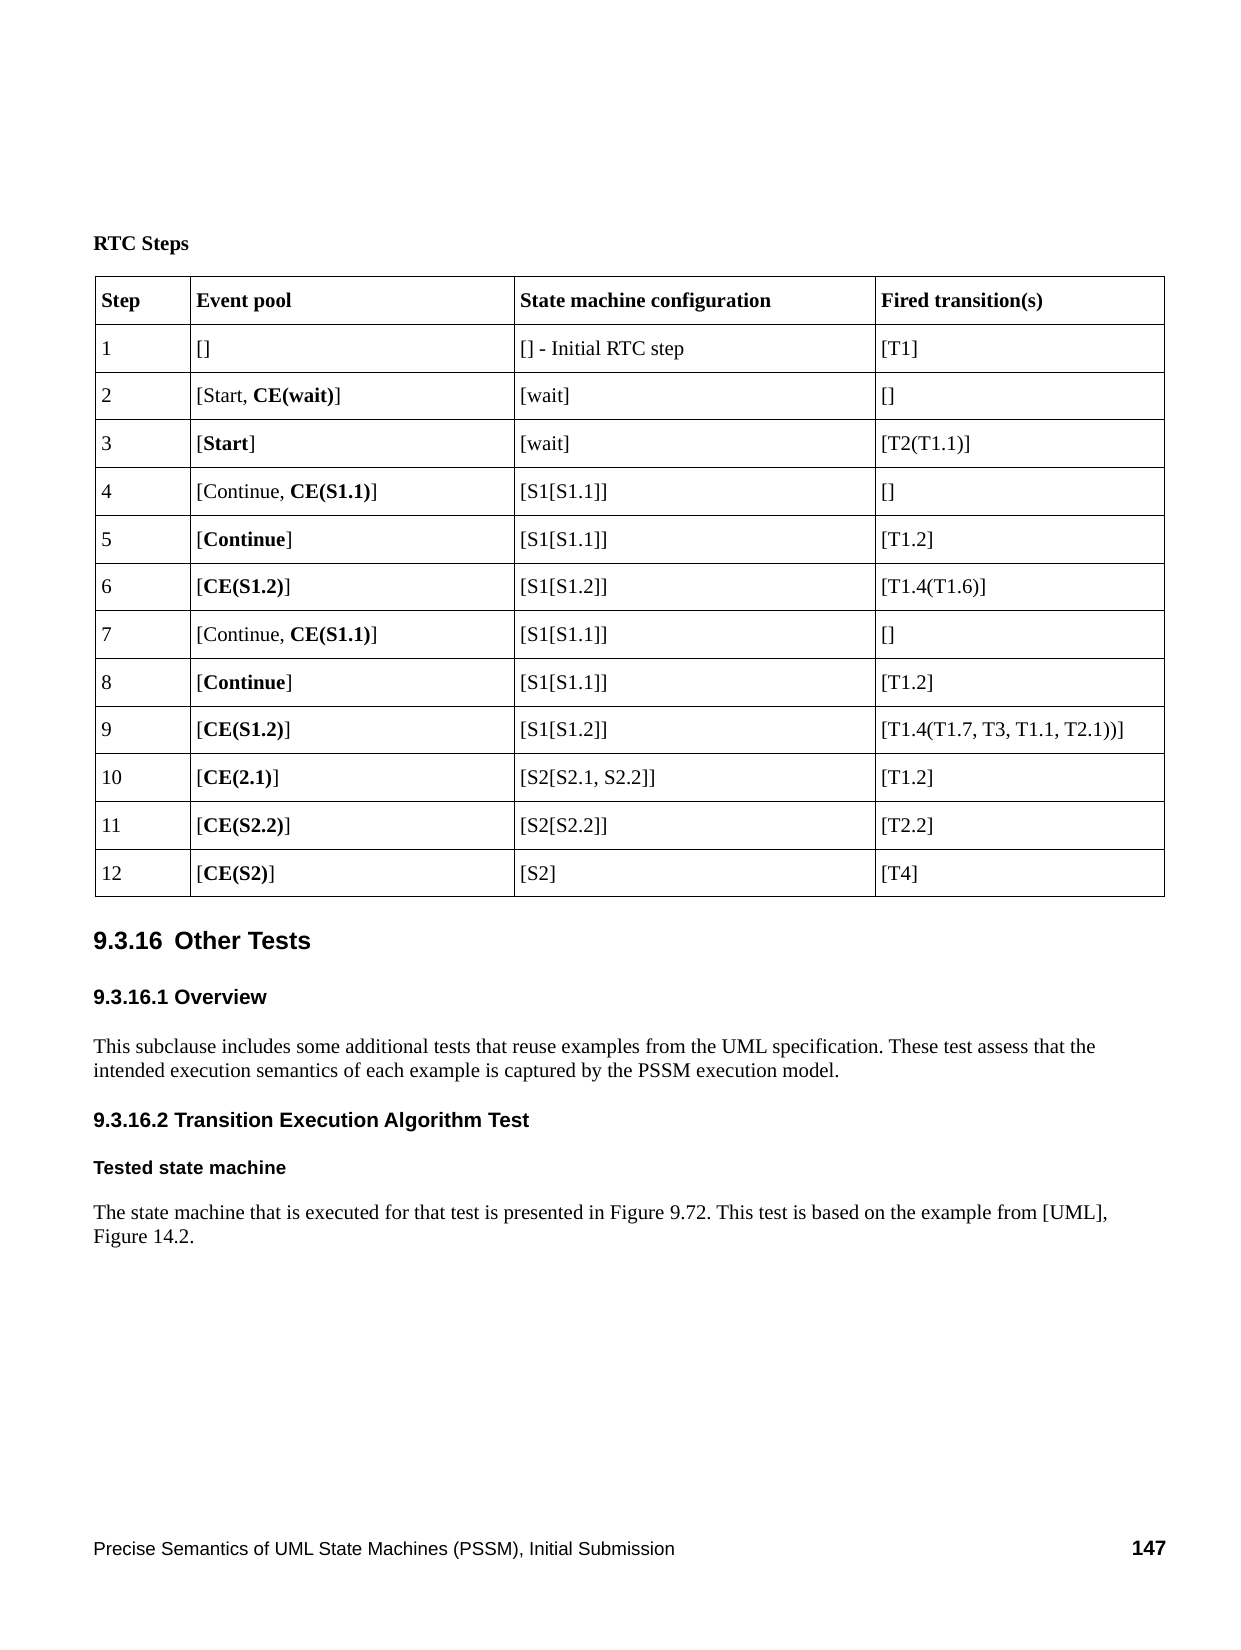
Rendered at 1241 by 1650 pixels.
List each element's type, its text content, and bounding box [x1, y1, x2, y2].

table_header State machine configuration [515, 277, 875, 324]
table_cell 3 [96, 420, 190, 467]
table_cell [S1[S1.2]] [515, 707, 875, 753]
table_header Fired transition(s) [876, 277, 1164, 324]
table_cell [T2(T1.1)] [876, 420, 1164, 467]
table_cell [S1[S1.1]] [515, 659, 875, 706]
table_header Event pool [191, 277, 514, 324]
subtitle Transition Execution Algorithm Test [93, 1107, 1164, 1132]
table_cell [T4] [876, 850, 1164, 896]
table_cell [T2.2] [876, 802, 1164, 849]
table_cell [wait] [515, 420, 875, 467]
table_cell [Continue] [191, 659, 514, 706]
table_cell 8 [96, 659, 190, 706]
table_cell [CE(S2)] [191, 850, 514, 896]
table_cell 5 [96, 516, 190, 562]
table_cell 6 [96, 564, 190, 610]
table_cell [Continue, CE(S1.1)] [191, 611, 514, 658]
table_cell [S2[S2.1, S2.2]] [515, 754, 875, 801]
table_cell 7 [96, 611, 190, 658]
table_cell [CE(S2.2)] [191, 802, 514, 849]
table_cell [S1[S1.1]] [515, 611, 875, 658]
table_cell [T1.4(T1.6)] [876, 564, 1164, 610]
table_cell [S1[S1.1]] [515, 468, 875, 515]
table_cell 11 [96, 802, 190, 849]
table_cell [S2] [515, 850, 875, 896]
table_cell [Continue] [191, 516, 514, 562]
table_cell [] [876, 373, 1164, 419]
text The state machine that is executed for that test is presented in Figure 9.72. This test is based on the example from [UML], Figure 14.2. [93, 1200, 1164, 1248]
subtitle Other Tests [93, 926, 1164, 955]
table_cell [CE(S1.2)] [191, 707, 514, 753]
table_cell [T1.2] [876, 516, 1164, 562]
table_cell [T1] [876, 325, 1164, 372]
table_cell 4 [96, 468, 190, 515]
subtitle Tested state machine [93, 1157, 1164, 1179]
table_cell [] [876, 611, 1164, 658]
table_cell [T1.4(T1.7, T3, T1.1, T2.1))] [876, 707, 1164, 753]
table_cell [CE(2.1)] [191, 754, 514, 801]
table_cell 1 [96, 325, 190, 372]
subtitle Overview [93, 984, 1164, 1009]
text RTC Steps [93, 231, 1164, 255]
text This subclause includes some additional tests that reuse examples from the UML specification. These test assess that the intended execution semantics of each example is captured by the PSSM execution model. [93, 1034, 1164, 1082]
table_cell [wait] [515, 373, 875, 419]
table_cell [] [191, 325, 514, 372]
table_cell 2 [96, 373, 190, 419]
table_cell [Start, CE(wait)] [191, 373, 514, 419]
table_cell [T1.2] [876, 659, 1164, 706]
table_cell 10 [96, 754, 190, 801]
table_cell [] - Initial RTC step [515, 325, 875, 372]
table_header Step [96, 277, 190, 324]
table_cell [Continue, CE(S1.1)] [191, 468, 514, 515]
table_cell [S1[S1.1]] [515, 516, 875, 562]
table_cell 12 [96, 850, 190, 896]
table_cell [Start] [191, 420, 514, 467]
table_cell 9 [96, 707, 190, 753]
table_cell [S2[S2.2]] [515, 802, 875, 849]
table_cell [CE(S1.2)] [191, 564, 514, 610]
table_cell [] [876, 468, 1164, 515]
table_cell [S1[S1.2]] [515, 564, 875, 610]
table_cell [T1.2] [876, 754, 1164, 801]
